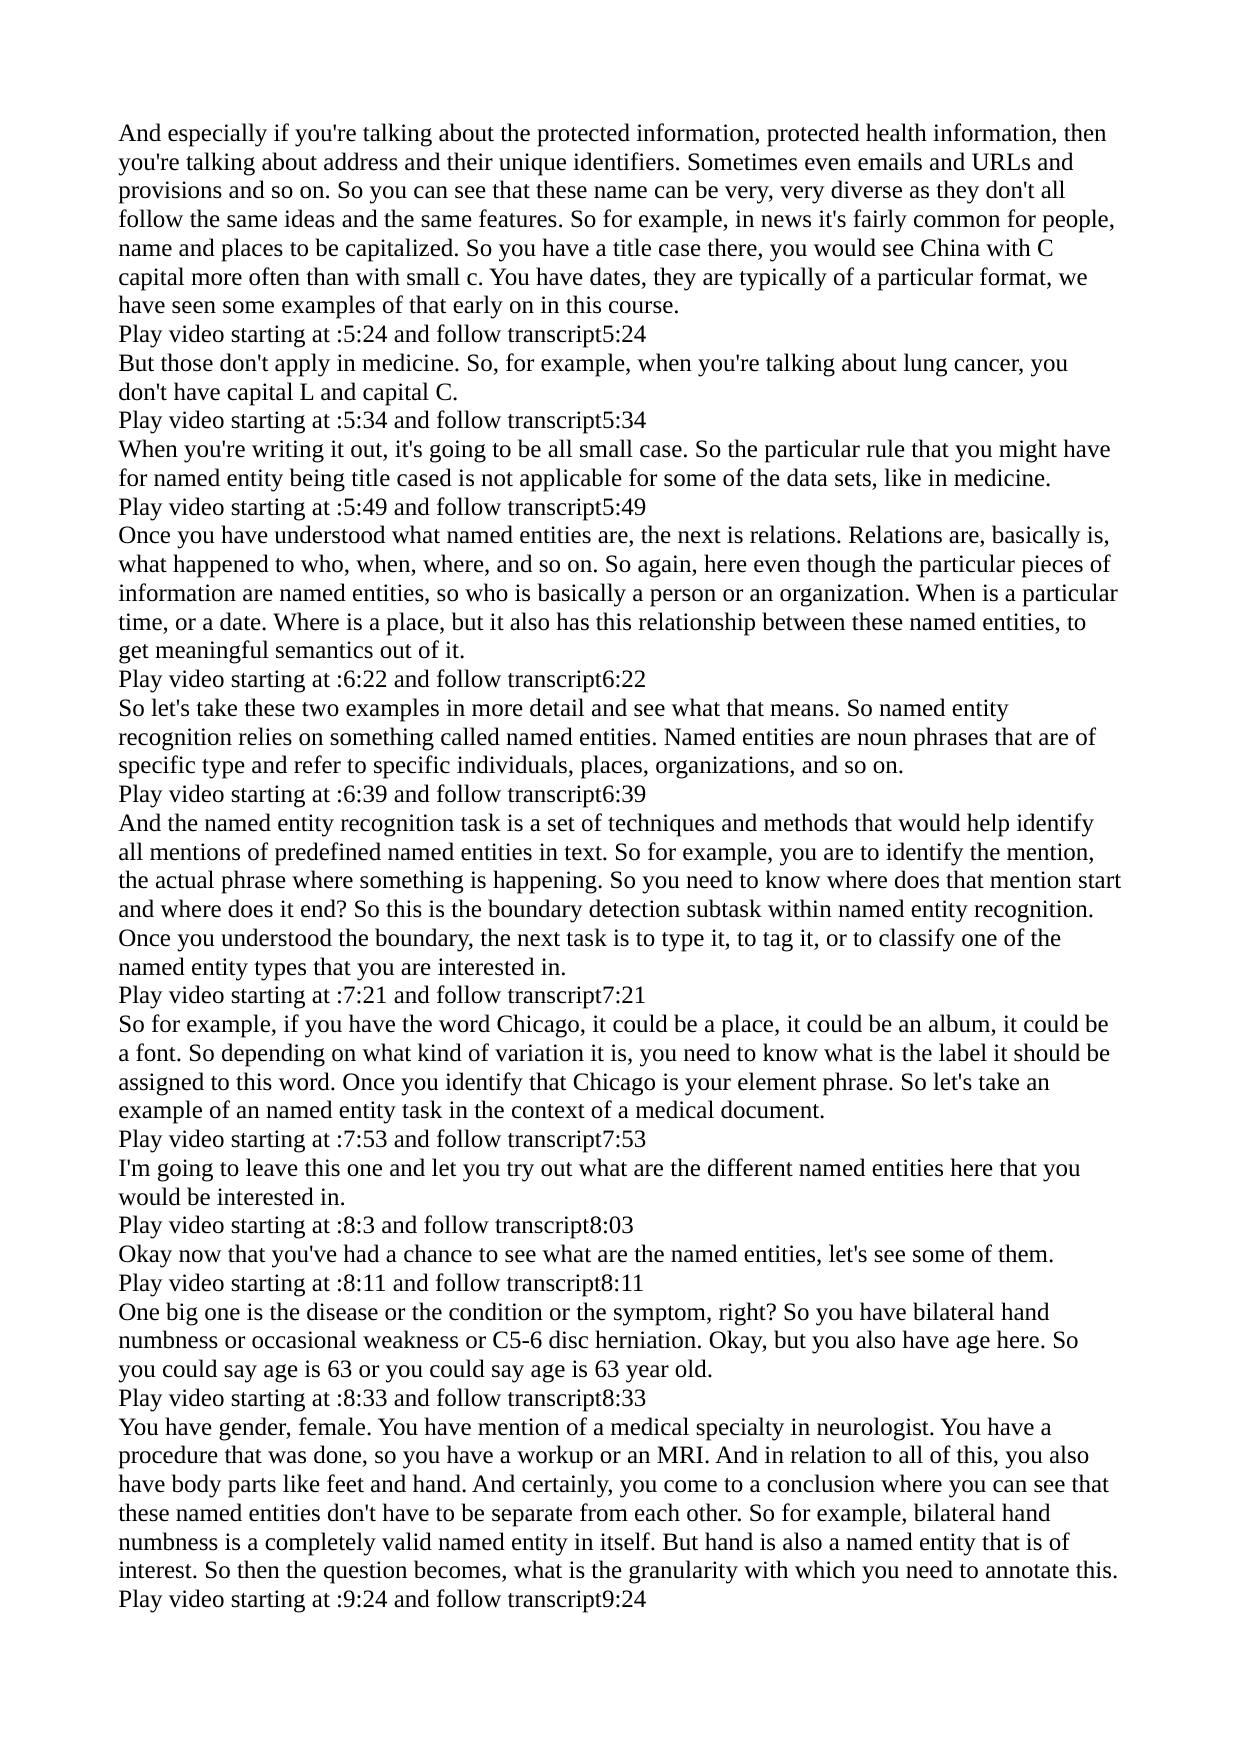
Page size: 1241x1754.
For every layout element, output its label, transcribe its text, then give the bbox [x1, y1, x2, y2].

text Play video starting at :5:24 and follow transcript5:24 [118, 319, 1122, 348]
text Okay now that you've had a chance to see what are the named entities, let's see some of them. [118, 1239, 1122, 1268]
text Play video starting at :7:53 and follow transcript7:53 [118, 1124, 1122, 1153]
text You have gender, female. You have mention of a medical specialty in neurologist. You have a procedure that was done, so you have a workup or an MRI. And in relation to all of this, you also have body parts like feet and hand. And certainly, you come to a conclusion where you can see that these named entities don't have to be separate from each other. So for example, bilateral hand numbness is a completely valid named entity in itself. But hand is also a named entity that is of interest. So then the question becomes, what is the granularity with which you need to annotate this. [118, 1412, 1122, 1584]
text Play video starting at :5:49 and follow transcript5:49 [118, 492, 1122, 521]
text Play video starting at :8:3 and follow transcript8:03 [118, 1211, 1122, 1239]
text Once you have understood what named entities are, the next is relations. Relations are, basically is, what happened to who, when, where, and so on. So again, here even though the particular pieces of information are named entities, so who is basically a person or an organization. When is a particular time, or a date. Where is a place, but it also has this relationship between these named entities, to get meaningful semantics out of it. [118, 521, 1122, 664]
text Play video starting at :6:39 and follow transcript6:39 [118, 779, 1122, 808]
text Play video starting at :8:11 and follow transcript8:11 [118, 1268, 1122, 1297]
text Play video starting at :5:34 and follow transcript5:34 [118, 406, 1122, 434]
text And the named entity recognition task is a set of techniques and methods that would help identify all mentions of predefined named entities in text. So for example, you are to identify the mention, the actual phrase where something is happening. So you need to know where does that mention start and where does it end? So this is the boundary detection subtask within named entity recognition. Once you understood the boundary, the next task is to type it, to tag it, or to classify one of the named entity types that you are interested in. [118, 808, 1122, 981]
text One big one is the disease or the condition or the symptom, right? So you have bilateral hand numbness or occasional weakness or C5-6 disc herniation. Okay, but you also have age here. So you could say age is 63 or you could say age is 63 year old. [118, 1297, 1122, 1383]
text Play video starting at :8:33 and follow transcript8:33 [118, 1383, 1122, 1412]
text Play video starting at :6:22 and follow transcript6:22 [118, 664, 1122, 693]
text Play video starting at :7:21 and follow transcript7:21 [118, 981, 1122, 1009]
text But those don't apply in medicine. So, for example, when you're talking about lung cancer, you don't have capital L and capital C. [118, 348, 1122, 406]
text I'm going to leave this one and let you try out what are the different named entities here that you would be interested in. [118, 1153, 1122, 1211]
text And especially if you're talking about the protected information, protected health information, then you're talking about address and their unique identifiers. Sometimes even emails and URLs and provisions and so on. So you can see that these name can be very, very diverse as they don't all follow the same ideas and the same features. So for example, in news it's fairly common for people, name and places to be capitalized. So you have a title case there, you would see China with C capital more often than with small c. You have dates, they are typically of a particular format, we have seen some examples of that early on in this course. [118, 118, 1122, 319]
text So for example, if you have the word Chicago, it could be a place, it could be an album, it could be a font. So depending on what kind of variation it is, you need to know what is the label it should be assigned to this word. Once you identify that Chicago is your element phrase. So let's take an example of an named entity task in the context of a medical document. [118, 1009, 1122, 1124]
text Play video starting at :9:24 and follow transcript9:24 [118, 1584, 1122, 1613]
text When you're writing it out, it's going to be all small case. So the particular rule that you might have for named entity being title cased is not applicable for some of the data sets, like in medicine. [118, 434, 1122, 492]
text So let's take these two examples in more detail and see what that means. So named entity recognition relies on something called named entities. Named entities are noun phrases that are of specific type and refer to specific individuals, places, organizations, and so on. [118, 693, 1122, 779]
